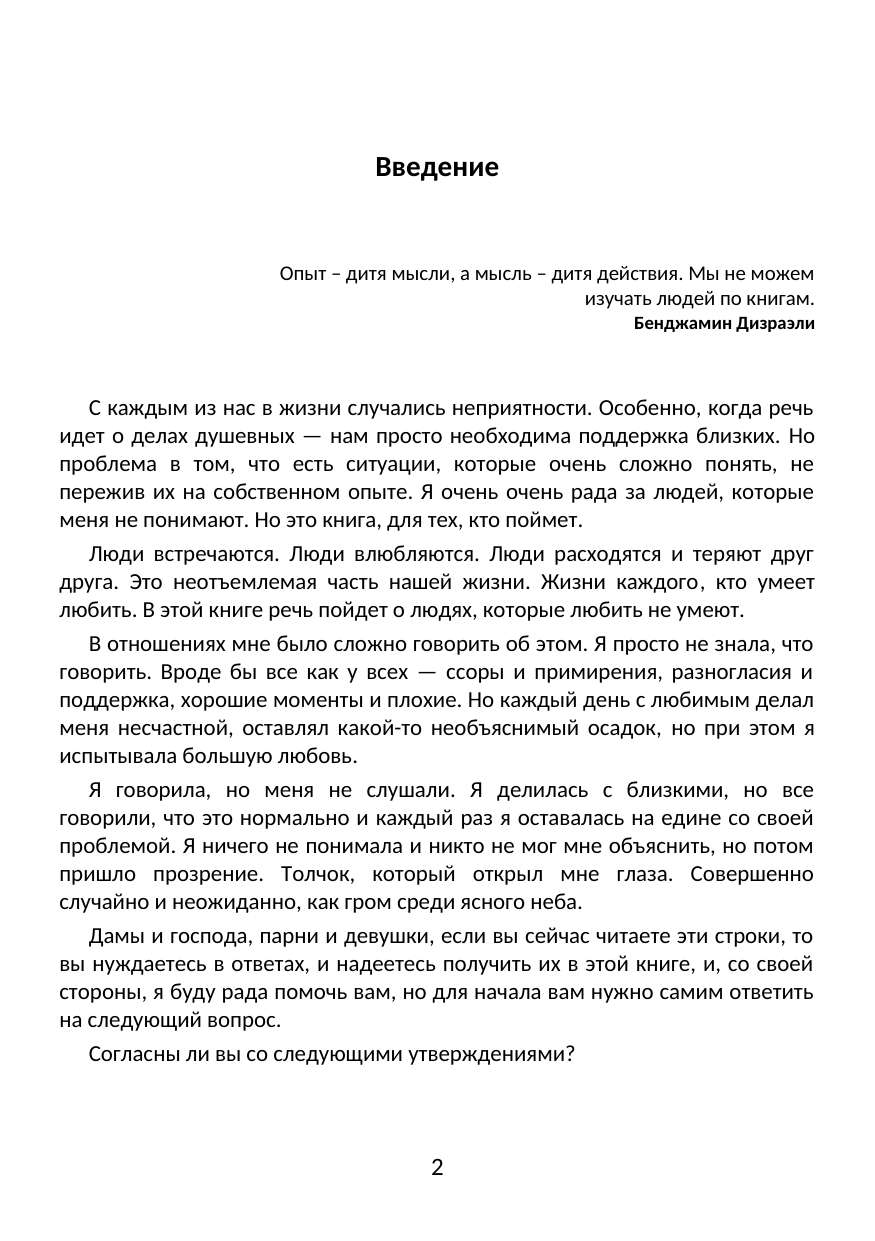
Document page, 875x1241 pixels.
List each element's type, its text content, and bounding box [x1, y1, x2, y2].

text В отношениях мне было сложно говорить об этом. Я просто не знала, что говорить. Вроде бы все как у всех — ссоры и примирения, разногласия и поддержка, хорошие моменты и плохие. Но каждый день с любимым делал меня несчастной, оставлял какой-то необъяснимый осадок, но при этом я испытывала большую любовь. [59, 629, 815, 769]
text Согласны ли вы со следующими утверждениями? [59, 1039, 815, 1067]
text Я говорила, но меня не слушали. Я делилась с близкими, но все говорили, что это нормально и каждый раз я оставалась на едине со своей проблемой. Я ничего не понимала и никто не мог мне объяснить, но потом пришло прозрение. Толчок, который открыл мне глаза. Совершенно случайно и неожиданно, как гром среди ясного неба. [59, 775, 815, 915]
text С каждым из нас в жизни случались неприятности. Особенно, когда речь идет о делах душевных — нам просто необходима поддержка близких. Но проблема в том, что есть ситуации, которые очень сложно понять, не пережив их на собственном опыте. Я очень очень рада за людей, которые меня не понимают. Но это книга, для тех, кто поймет. [59, 393, 815, 533]
text Бенджамин Дизраэли [236, 311, 815, 334]
text Опыт – дитя мысли, а мысль – дитя действия. Мы не можем изучать людей по книгам. [209, 260, 815, 311]
text Дамы и господа, парни и девушки, если вы сейчас читаете эти строки, то вы нуждаетесь в ответах, и надеетесь получить их в этой книге, и, со своей стороны, я буду рада помочь вам, но для начала вам нужно самим ответить на следующий вопрос. [59, 921, 815, 1033]
text Люди встречаются. Люди влюбляются. Люди расходятся и теряют друг друга. Это неотъемлемая часть нашей жизни. Жизни каждого, кто умеет любить. В этой книге речь пойдет о людях, которые любить не умеют. [59, 539, 815, 623]
subtitle Введение [59, 148, 815, 183]
